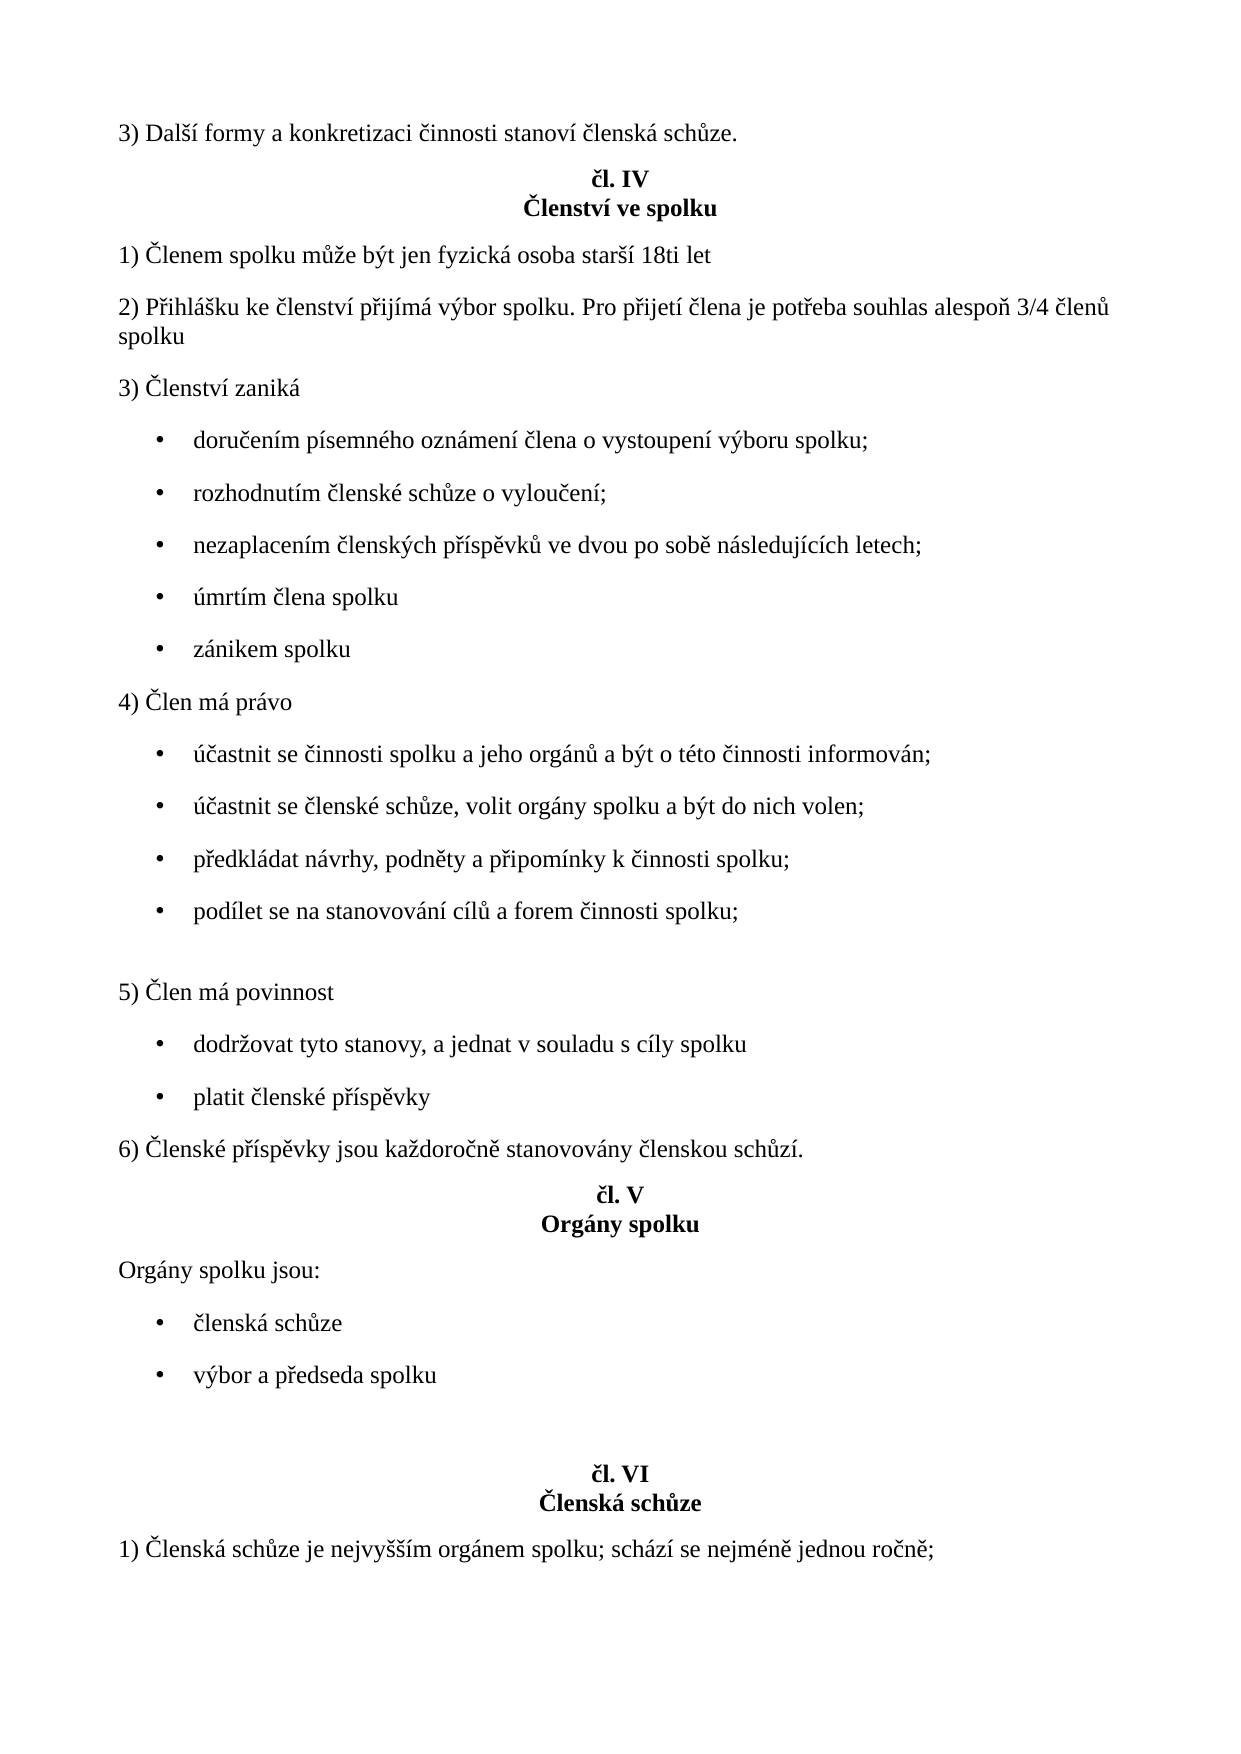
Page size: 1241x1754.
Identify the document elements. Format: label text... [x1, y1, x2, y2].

list účastnit se činnosti spolku a jeho orgánů a být o této činnosti informován; [156, 739, 1122, 768]
list zánikem spolku [156, 634, 1122, 663]
text 3) Členství zaniká [118, 373, 1122, 402]
list platit členské příspěvky [156, 1082, 1122, 1110]
list podílet se na stanovování cílů a forem činnosti spolku; [156, 896, 1122, 953]
text čl. IV Členství ve spolku [118, 164, 1122, 222]
list předkládat návrhy, podněty a připomínky k činnosti spolku; [156, 844, 1122, 872]
text 3) Další formy a konkretizaci činnosti stanoví členská schůze. [118, 118, 1122, 147]
list úmrtím člena spolku [156, 582, 1122, 611]
list účastnit se členské schůze, volit orgány spolku a být do nich volen; [156, 791, 1122, 820]
list členská schůze [156, 1308, 1122, 1337]
text 6) Členské příspěvky jsou každoročně stanovovány členskou schůzí. [118, 1134, 1122, 1163]
text Orgány spolku jsou: [118, 1256, 1122, 1284]
text 1) Členská schůze je nejvyšším orgánem spolku; schází se nejméně jednou ročně; [118, 1534, 1122, 1563]
text 5) Člen má povinnost [118, 977, 1122, 1006]
text čl. VI Členská schůze [118, 1459, 1122, 1516]
text čl. V Orgány spolku [118, 1180, 1122, 1238]
text 2) Přihlášku ke členství přijímá výbor spolku. Pro přijetí člena je potřeba souhlas alespoň 3/4 členů spolku [118, 292, 1122, 349]
list doručením písemného oznámení člena o vystoupení výboru spolku; [156, 425, 1122, 454]
text 1) Členem spolku může být jen fyzická osoba starší 18ti let [118, 240, 1122, 268]
list výbor a předseda spolku [156, 1360, 1122, 1389]
text 4) Člen má právo [118, 687, 1122, 716]
list nezaplacením členských příspěvků ve dvou po sobě následujících letech; [156, 530, 1122, 559]
list dodržovat tyto stanovy, a jednat v souladu s cíly spolku [156, 1029, 1122, 1058]
list rozhodnutím členské schůze o vyloučení; [156, 478, 1122, 506]
